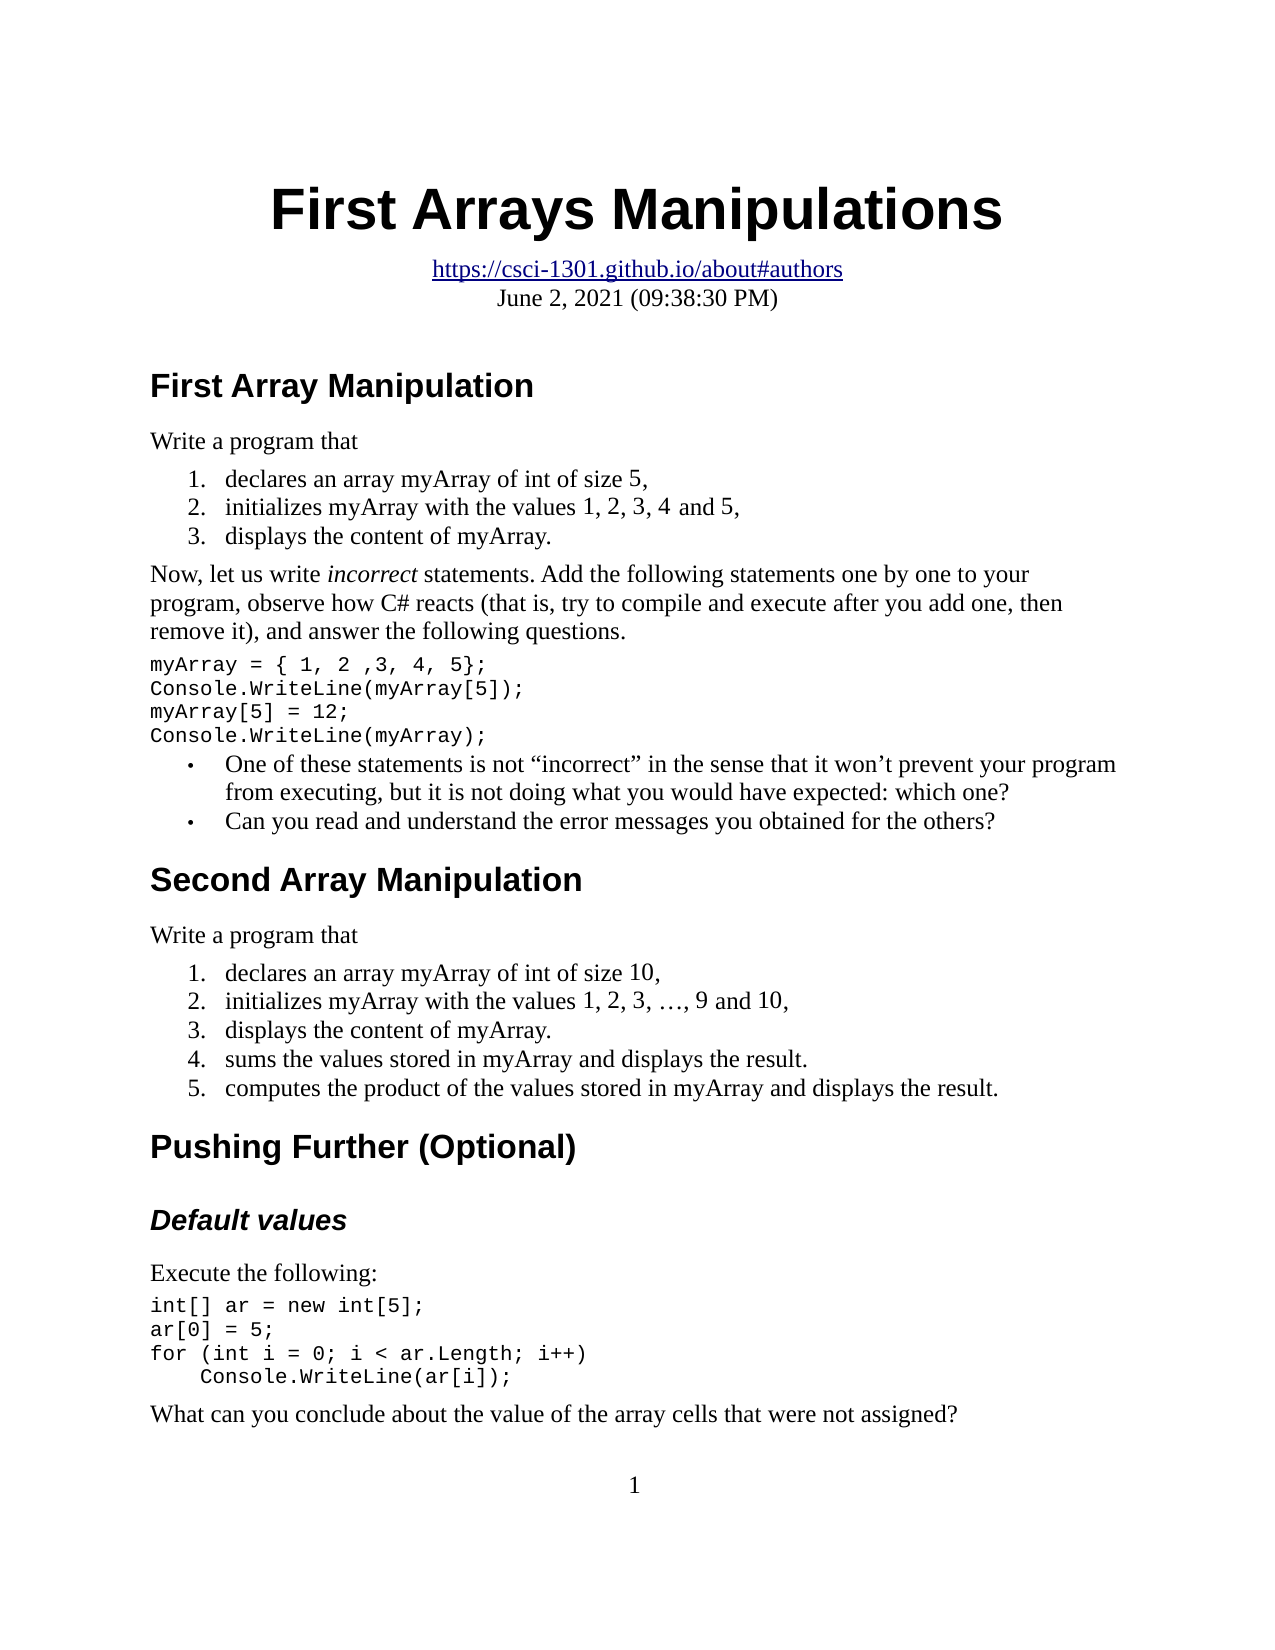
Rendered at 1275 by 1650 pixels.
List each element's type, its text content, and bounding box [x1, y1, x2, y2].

subtitle First Array Manipulation [150, 366, 1125, 404]
text Write a program that [150, 426, 1125, 455]
list Can you read and understand the error messages you obtained for the others? [187, 806, 1125, 835]
list declares an array myArray of int of size , [187, 958, 1125, 986]
text June 2, 2021 (09:38:30 PM) [150, 283, 1125, 312]
title First Arrays Manipulations [150, 175, 1125, 242]
text ar[0] = 5; [150, 1319, 1125, 1343]
text Console.WriteLine(myArray); [150, 725, 1125, 749]
list computes the product of the values stored in myArray and displays the result. [187, 1073, 1125, 1101]
text int[] ar = new int[5]; [150, 1295, 1125, 1319]
text Console.WriteLine(myArray[5]); [150, 678, 1125, 701]
list sums the values stored in myArray and displays the result. [187, 1044, 1125, 1073]
list displays the content of myArray. [187, 1015, 1125, 1044]
list One of these statements is not “incorrect” in the sense that it won’t prevent your program from executing, but it is not doing what you would have expected: which one? [187, 749, 1125, 806]
subtitle Default values [150, 1203, 1125, 1236]
list displays the content of myArray. [187, 521, 1125, 550]
text myArray[5] = 12; [150, 701, 1125, 725]
text Execute the following: [150, 1258, 1125, 1286]
text Console.WriteLine(ar[i]); [150, 1366, 1125, 1390]
list initializes myArray with the values , , , …, and , [187, 986, 1125, 1015]
text What can you conclude about the value of the array cells that were not assigned? [150, 1399, 1125, 1428]
text Write a program that [150, 920, 1125, 949]
list declares an array myArray of int of size , [187, 464, 1125, 492]
subtitle Pushing Further (Optional) [150, 1126, 1125, 1165]
text Now, let us write incorrect statements. Add the following statements one by one to your program, observe how C# reacts (that is, try to compile and execute after you add one, then remove it), and answer the following questions. [150, 559, 1125, 645]
text myArray = { 1, 2 ,3, 4, 5}; [150, 654, 1125, 678]
text https://csci-1301.github.io/about#authors [150, 254, 1125, 283]
text for (int i = 0; i < ar.Length; i++) [150, 1343, 1125, 1366]
subtitle Second Array Manipulation [150, 860, 1125, 898]
list initializes myArray with the values , , , and , [187, 492, 1125, 521]
